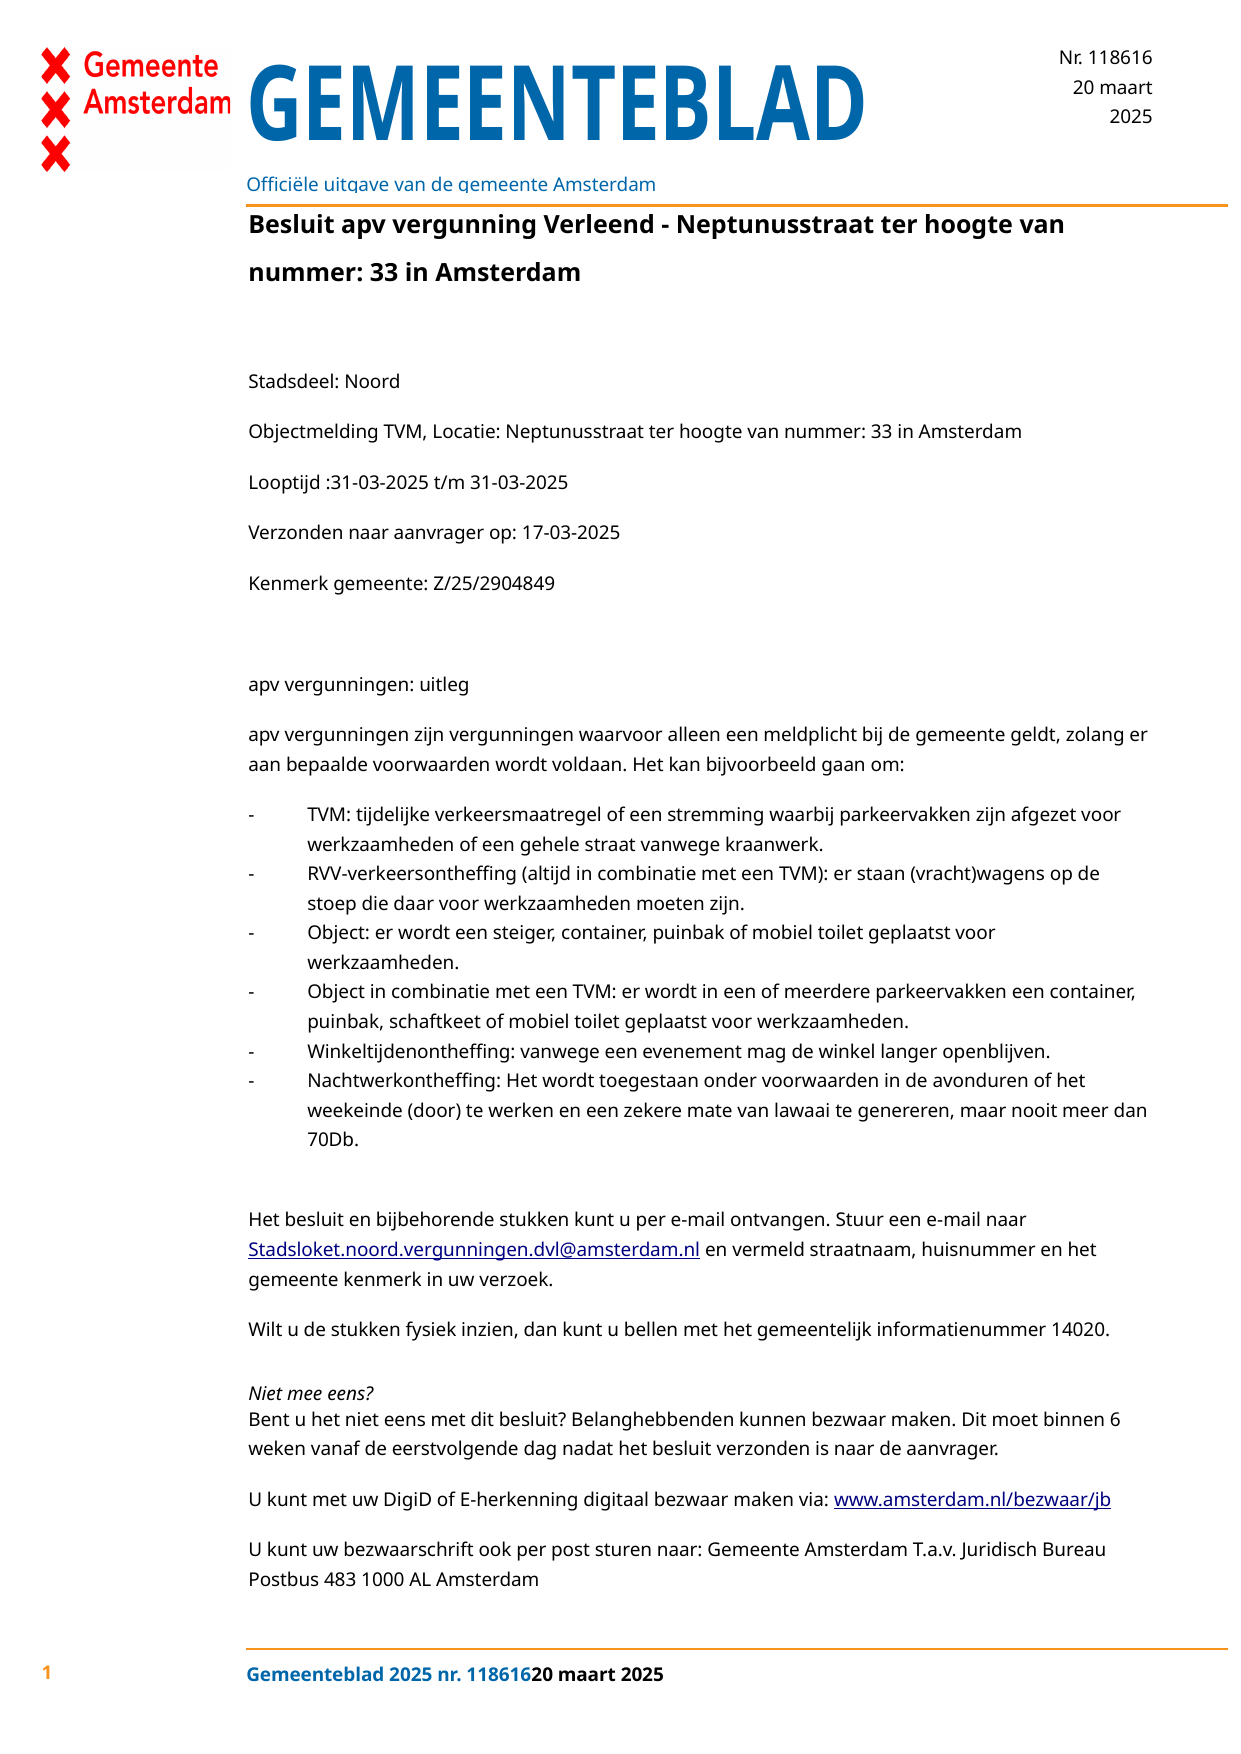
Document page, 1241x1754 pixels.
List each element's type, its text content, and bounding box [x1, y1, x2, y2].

text Stadsdeel: Noord [248, 368, 1152, 394]
text U kunt met uw DigiD of E-herkenning digitaal bezwaar maken via: www.amsterdam.nl/bezwaar/jb [248, 1486, 1152, 1512]
list TVM: tijdelijke verkeersmaatregel of een stremming waarbij parkeervakken zijn afgezet voor werkzaamheden of een gehele straat vanwege kraanwerk. [248, 801, 1152, 857]
text Kenmerk gemeente: Z/25/2904849 [248, 570, 1152, 596]
text Niet mee eens? [248, 1380, 1152, 1406]
text Het besluit en bijbehorende stukken kunt u per e-mail ontvangen. Stuur een e-mail naar Stadsloket.noord.vergunningen.dvl@amsterdam.nl en vermeld straatnaam, huisnummer en het gemeente kenmerk in uw verzoek. [248, 1207, 1152, 1292]
text Verzonden naar aanvrager op: 17-03-2025 [248, 519, 1152, 545]
text Objectmelding TVM, Locatie: Neptunusstraat ter hoogte van nummer: 33 in Amsterdam [248, 419, 1152, 444]
text Wilt u de stukken fysiek inzien, dan kunt u bellen met het gemeentelijk informatienummer 14020. [248, 1316, 1152, 1342]
picture [41, 47, 231, 172]
list Object: er wordt een steiger, container, puinbak of mobiel toilet geplaatst voor werkzaamheden. [248, 919, 1152, 975]
text U kunt uw bezwaarschrift ook per post sturen naar: Gemeente Amsterdam T.a.v. Juridisch Bureau Postbus 483 1000 AL Amsterdam [248, 1536, 1152, 1592]
text apv vergunningen: uitleg [248, 671, 1152, 697]
text Looptijd :31-03-2025 t/m 31-03-2025 [248, 469, 1152, 495]
list Object in combinatie met een TVM: er wordt in een of meerdere parkeervakken een container, puinbak, schaftkeet of mobiel toilet geplaatst voor werkzaamheden. [248, 979, 1152, 1034]
list RVV-verkeersontheffing (altijd in combinatie met een TVM): er staan (vracht)wagens op de stoep die daar voor werkzaamheden moeten zijn. [248, 860, 1152, 916]
list Nachtwerkontheffing: Het wordt toegestaan onder voorwaarden in de avonduren of het weekeinde (door) te werken en een zekere mate van lawaai te genereren, maar nooit meer dan 70Db. [248, 1067, 1152, 1152]
text apv vergunningen zijn vergunningen waarvoor alleen een meldplicht bij de gemeente geldt, zolang er aan bepaalde voorwaarden wordt voldaan. Het kan bijvoorbeeld gaan om: [248, 721, 1152, 777]
text Bent u het niet eens met dit besluit? Belanghebbenden kunnen bezwaar maken. Dit moet binnen 6 weken vanaf de eerstvolgende dag nadat het besluit verzonden is naar de aanvrager. [248, 1406, 1152, 1461]
list Winkeltijdenontheffing: vanwege een evenement mag de winkel langer openblijven. [248, 1038, 1152, 1064]
text Besluit apv vergunning Verleend - Neptunusstraat ter hoogte van nummer: 33 in Amsterdam [248, 207, 1152, 288]
